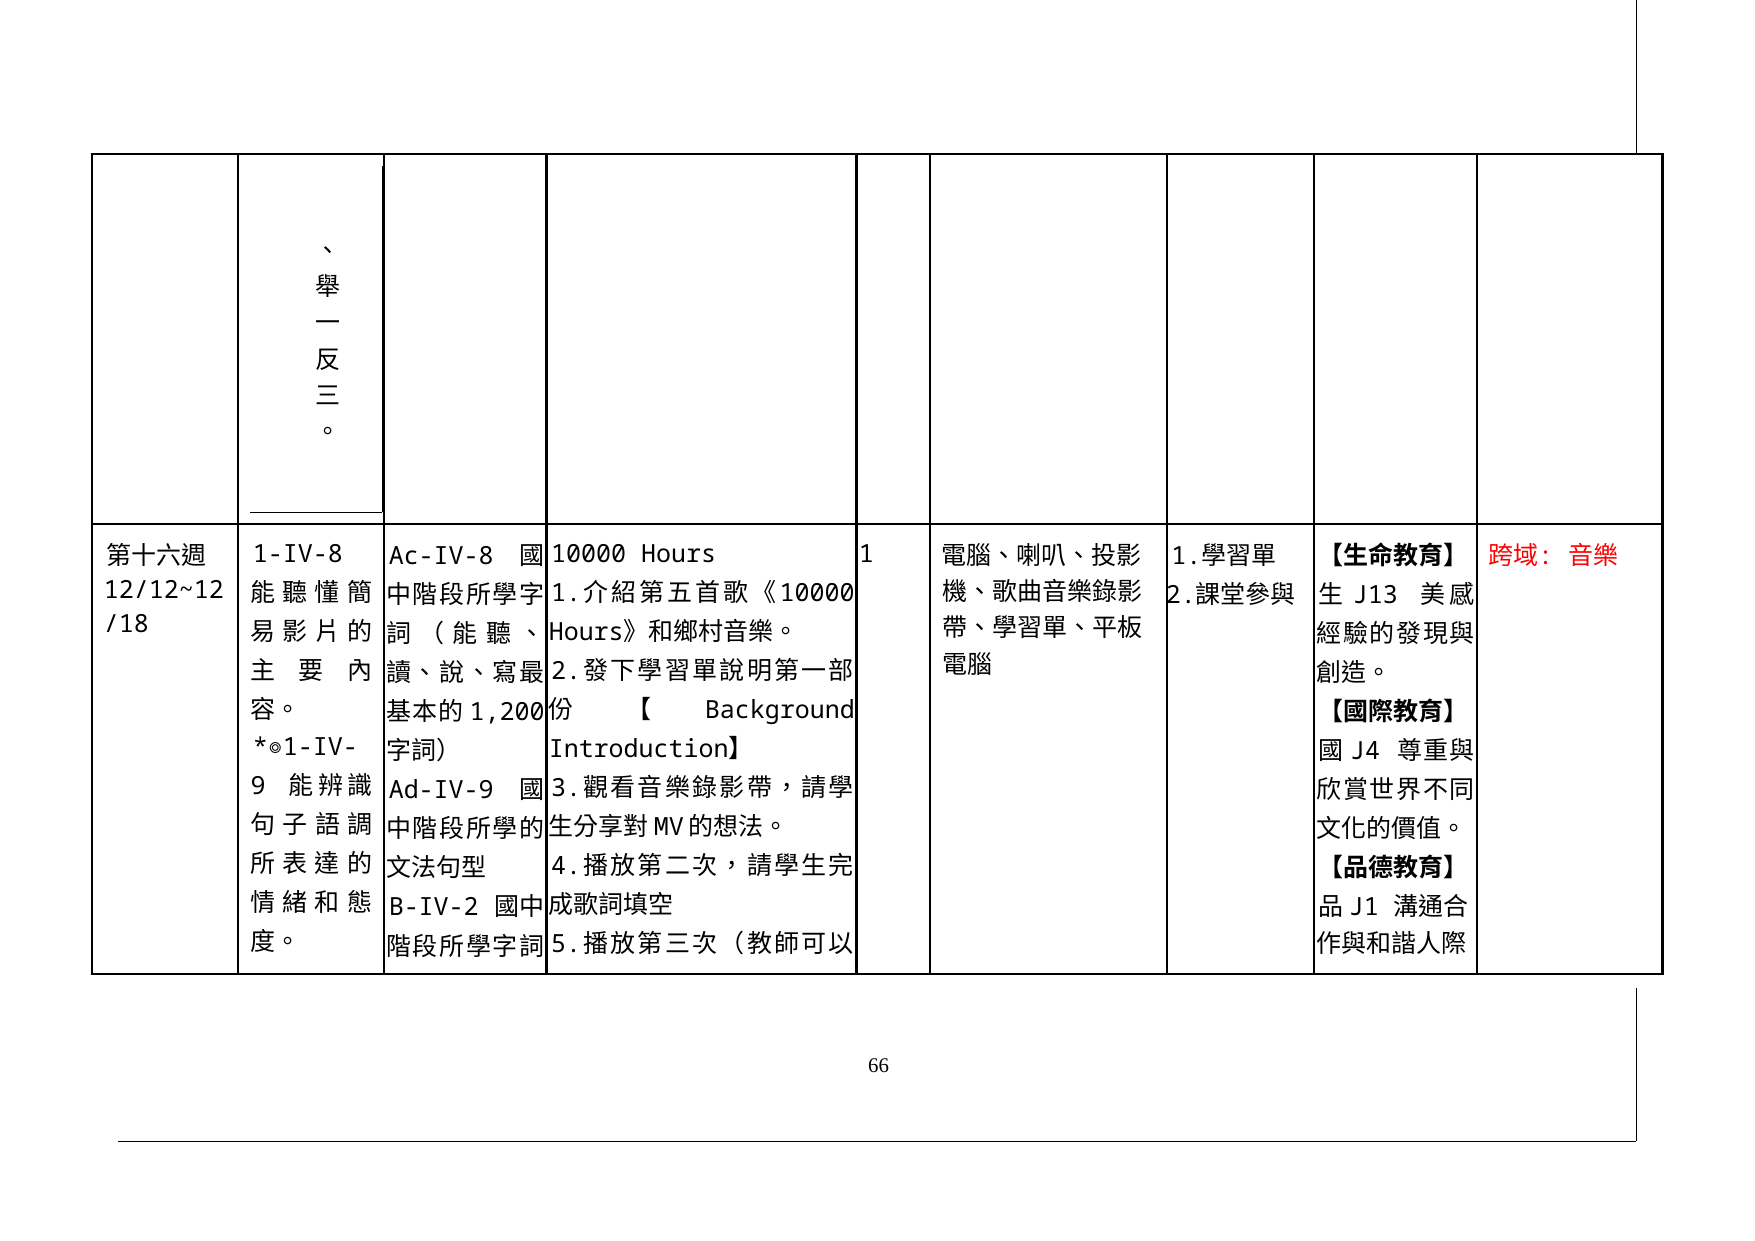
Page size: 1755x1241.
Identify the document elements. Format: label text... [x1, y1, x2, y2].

table_cell 電腦、喇叭、投影機、歌曲音樂錄影帶、學習單、平板電腦 [931, 525, 1166, 973]
table_cell 10000 Hours 1.介紹第五首歌《10000 Hours》和鄉村音樂。 2.發下學習單說明第一部份【Background Introduction】 3.觀看音樂錄影帶，請學生分享對MV的想法。 4.播放第二次，請學生完成歌詞填空 5.播放第三次（教師可以 [548, 525, 855, 973]
table_cell [1478, 155, 1661, 523]
table_cell [1168, 155, 1313, 523]
table_cell 1.學習單 2.課堂參與 [1168, 525, 1313, 973]
table_cell [931, 155, 1166, 523]
table_cell 、舉一反三。 [239, 155, 383, 523]
table_cell [385, 155, 545, 523]
table_cell Ac-IV-8 國中階段所學字詞（能聽、讀、說、寫最基本的1,200字詞） Ad-IV-9 國中階段所學的文法句型 B-IV-2 國中階段所學字詞 [385, 525, 545, 973]
table_cell 【生命教育】 生J13 美感經驗的發現與創造。 【國際教育】 國J4 尊重與欣賞世界不同文化的價值。 【品德教育】 品J1 溝通合作與和諧人際 [1315, 525, 1476, 973]
table_cell 1-IV-8 能聽懂簡易影片的主要內容。 *◎1-IV-9 能辨識句子語調所表達的情緒和態度。 [239, 525, 383, 973]
table_cell [1315, 155, 1476, 523]
table_cell 跨域: 音樂 [1478, 525, 1661, 973]
table_cell 1 [858, 525, 929, 973]
table_cell 第十六週12/12~12/18 [93, 525, 237, 973]
table_cell [858, 155, 929, 523]
table_cell [93, 155, 237, 523]
table_cell [548, 155, 855, 523]
